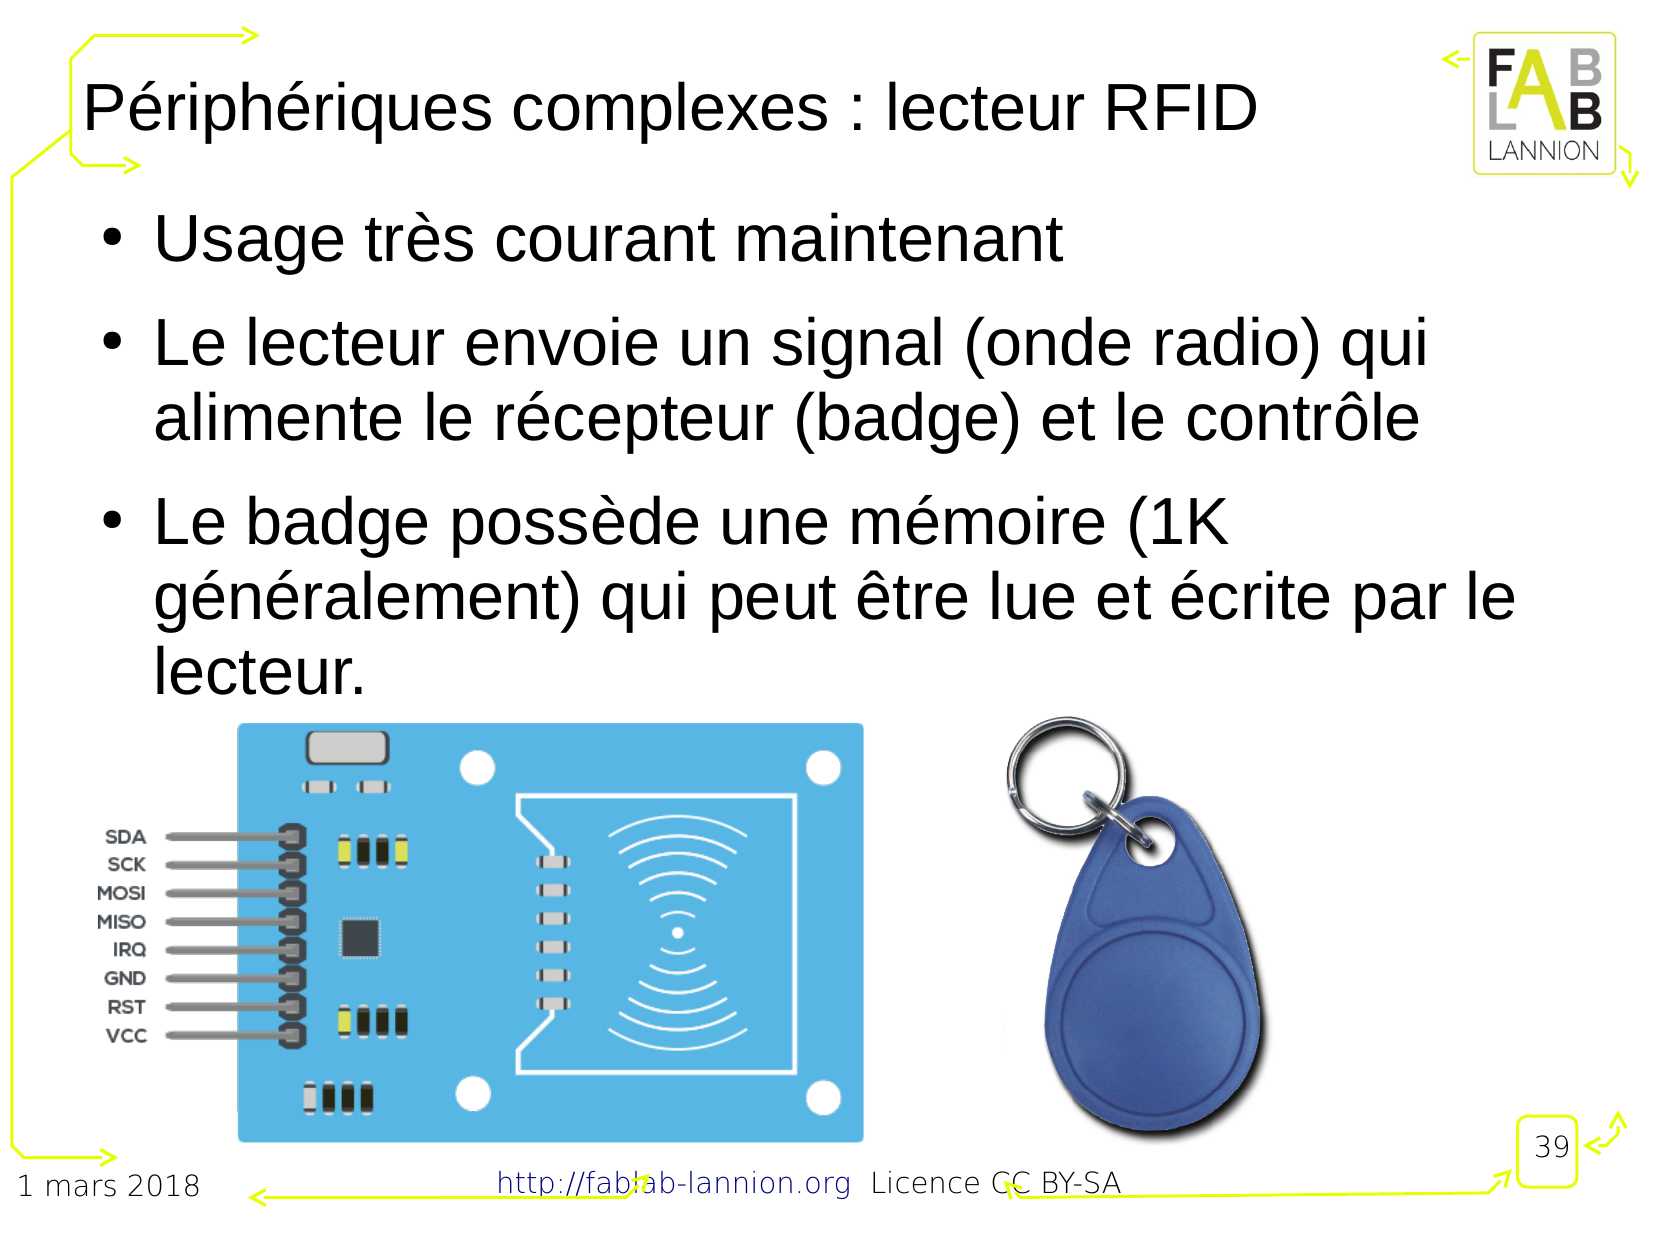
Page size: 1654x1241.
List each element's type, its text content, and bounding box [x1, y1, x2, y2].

title Périphériques complexes : lecteur RFID [82, 49, 1441, 166]
list Usage très courant maintenant Le lecteur envoie un signal (onde radio) qui alimente le récepteur (badge) et le contrôle Le badge possède une mémoire (1K généralement) qui peut être lue et écrite par le lecteur. [82, 200, 1571, 1010]
picture [1003, 1010, 1282, 1146]
picture [87, 1010, 875, 1158]
picture [1470, 29, 1619, 178]
